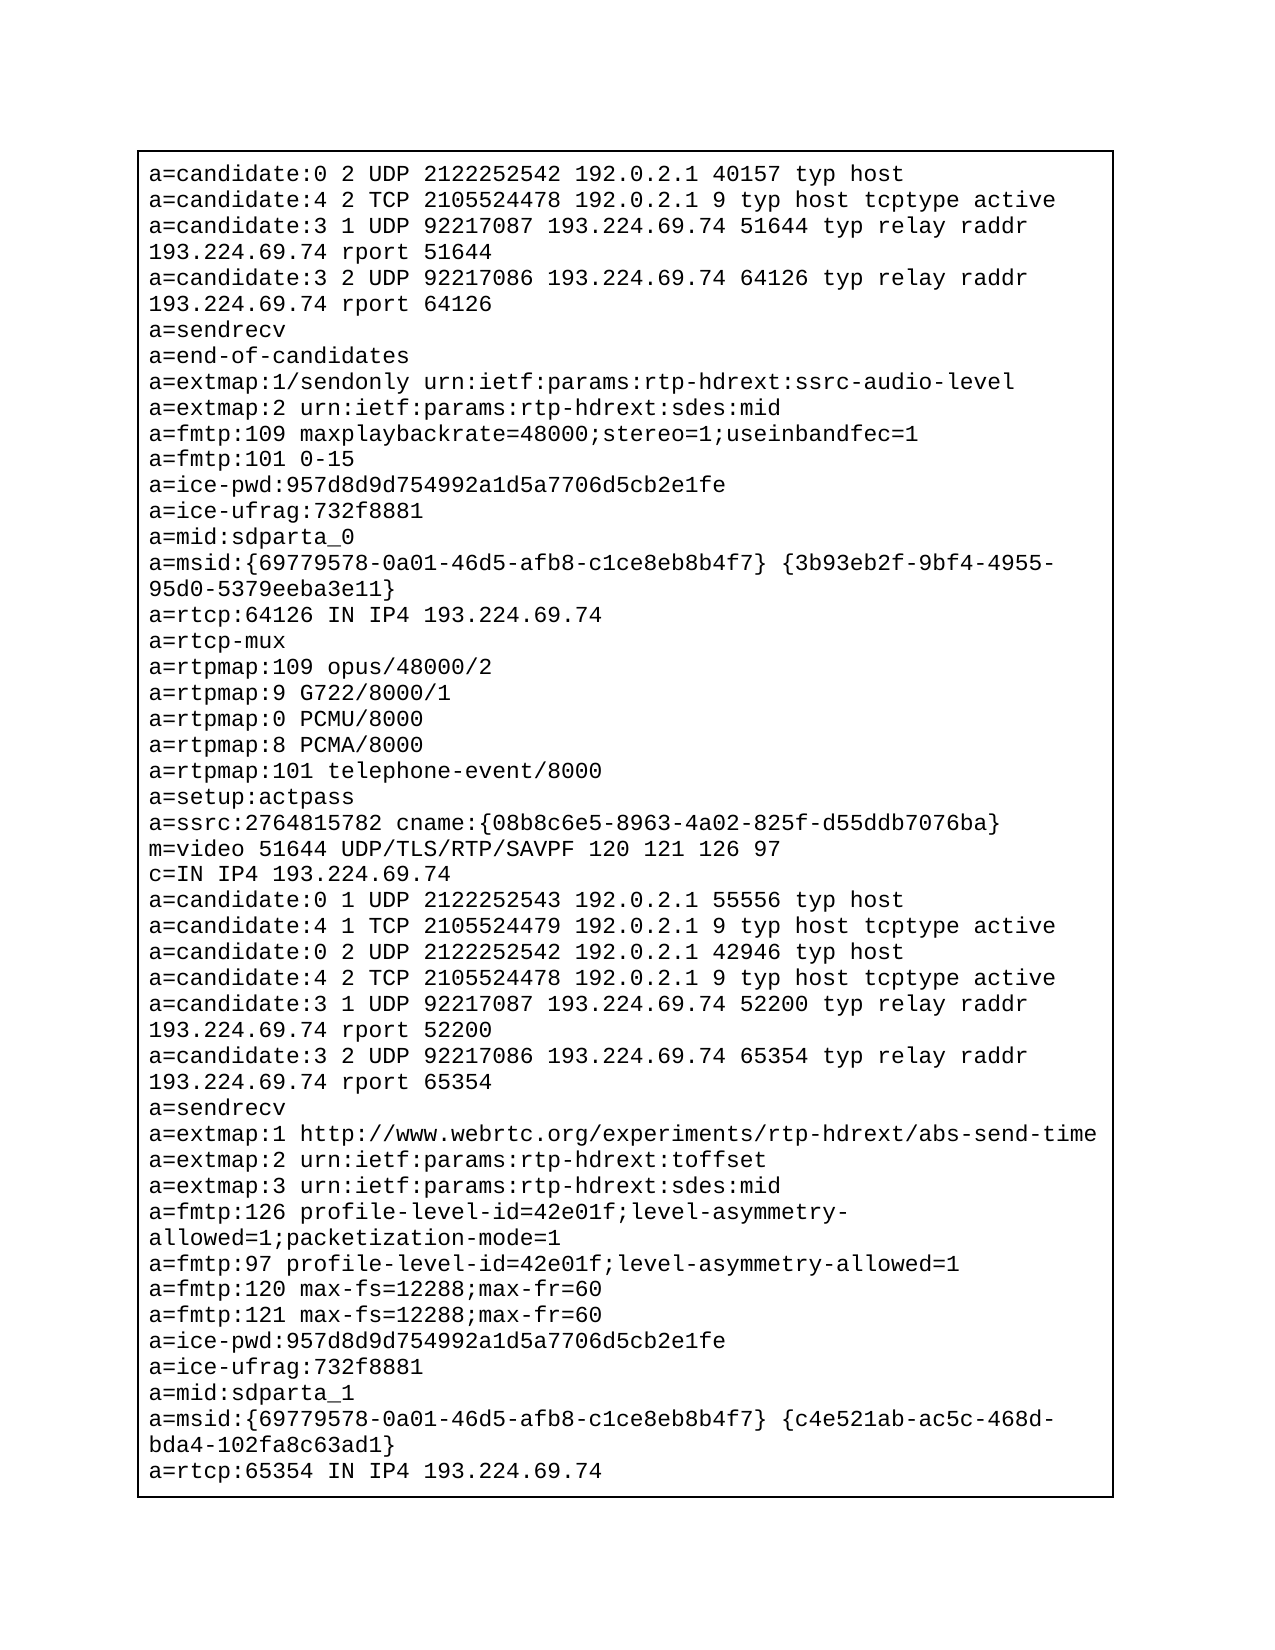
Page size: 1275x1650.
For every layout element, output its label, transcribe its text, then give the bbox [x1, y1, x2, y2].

table_header a=candidate:0 2 UDP 2122252542 192.0.2.1 40157 typ host a=candidate:4 2 TCP 2105524478 192.0.2.1 9 typ host tcptype active a=candidate:3 1 UDP 92217087 193.224.69.74 51644 typ relay raddr 193.224.69.74 rport 51644 a=candidate:3 2 UDP 92217086 193.224.69.74 64126 typ relay raddr 193.224.69.74 rport 64126 a=sendrecv a=end-of-candidates a=extmap:1/sendonly urn:ietf:params:rtp-hdrext:ssrc-audio-level a=extmap:2 urn:ietf:params:rtp-hdrext:sdes:mid a=fmtp:109 maxplaybackrate=48000;stereo=1;useinbandfec=1 a=fmtp:101 0-15 a=ice-pwd:957d8d9d754992a1d5a7706d5cb2e1fe a=ice-ufrag:732f8881 a=mid:sdparta_0 a=msid:{69779578-0a01-46d5-afb8-c1ce8eb8b4f7} {3b93eb2f-9bf4-4955-95d0-5379eeba3e11} a=rtcp:64126 IN IP4 193.224.69.74 a=rtcp-mux a=rtpmap:109 opus/48000/2 a=rtpmap:9 G722/8000/1 a=rtpmap:0 PCMU/8000 a=rtpmap:8 PCMA/8000 a=rtpmap:101 telephone-event/8000 a=setup:actpass a=ssrc:2764815782 cname:{08b8c6e5-8963-4a02-825f-d55ddb7076ba} m=video 51644 UDP/TLS/RTP/SAVPF 120 121 126 97 c=IN IP4 193.224.69.74 a=candidate:0 1 UDP 2122252543 192.0.2.1 55556 typ host a=candidate:4 1 TCP 2105524479 192.0.2.1 9 typ host tcptype active a=candidate:0 2 UDP 2122252542 192.0.2.1 42946 typ host a=candidate:4 2 TCP 2105524478 192.0.2.1 9 typ host tcptype active a=candidate:3 1 UDP 92217087 193.224.69.74 52200 typ relay raddr 193.224.69.74 rport 52200 a=candidate:3 2 UDP 92217086 193.224.69.74 65354 typ relay raddr 193.224.69.74 rport 65354 a=sendrecv a=extmap:1 http://www.webrtc.org/experiments/rtp-hdrext/abs-send-time a=extmap:2 urn:ietf:params:rtp-hdrext:toffset a=extmap:3 urn:ietf:params:rtp-hdrext:sdes:mid a=fmtp:126 profile-level-id=42e01f;level-asymmetry-allowed=1;packetization-mode=1 a=fmtp:97 profile-level-id=42e01f;level-asymmetry-allowed=1 a=fmtp:120 max-fs=12288;max-fr=60 a=fmtp:121 max-fs=12288;max-fr=60 a=ice-pwd:957d8d9d754992a1d5a7706d5cb2e1fe a=ice-ufrag:732f8881 a=mid:sdparta_1 a=msid:{69779578-0a01-46d5-afb8-c1ce8eb8b4f7} {c4e521ab-ac5c-468d-bda4-102fa8c63ad1} a=rtcp:65354 IN IP4 193.224.69.74 [139, 152, 1112, 1496]
